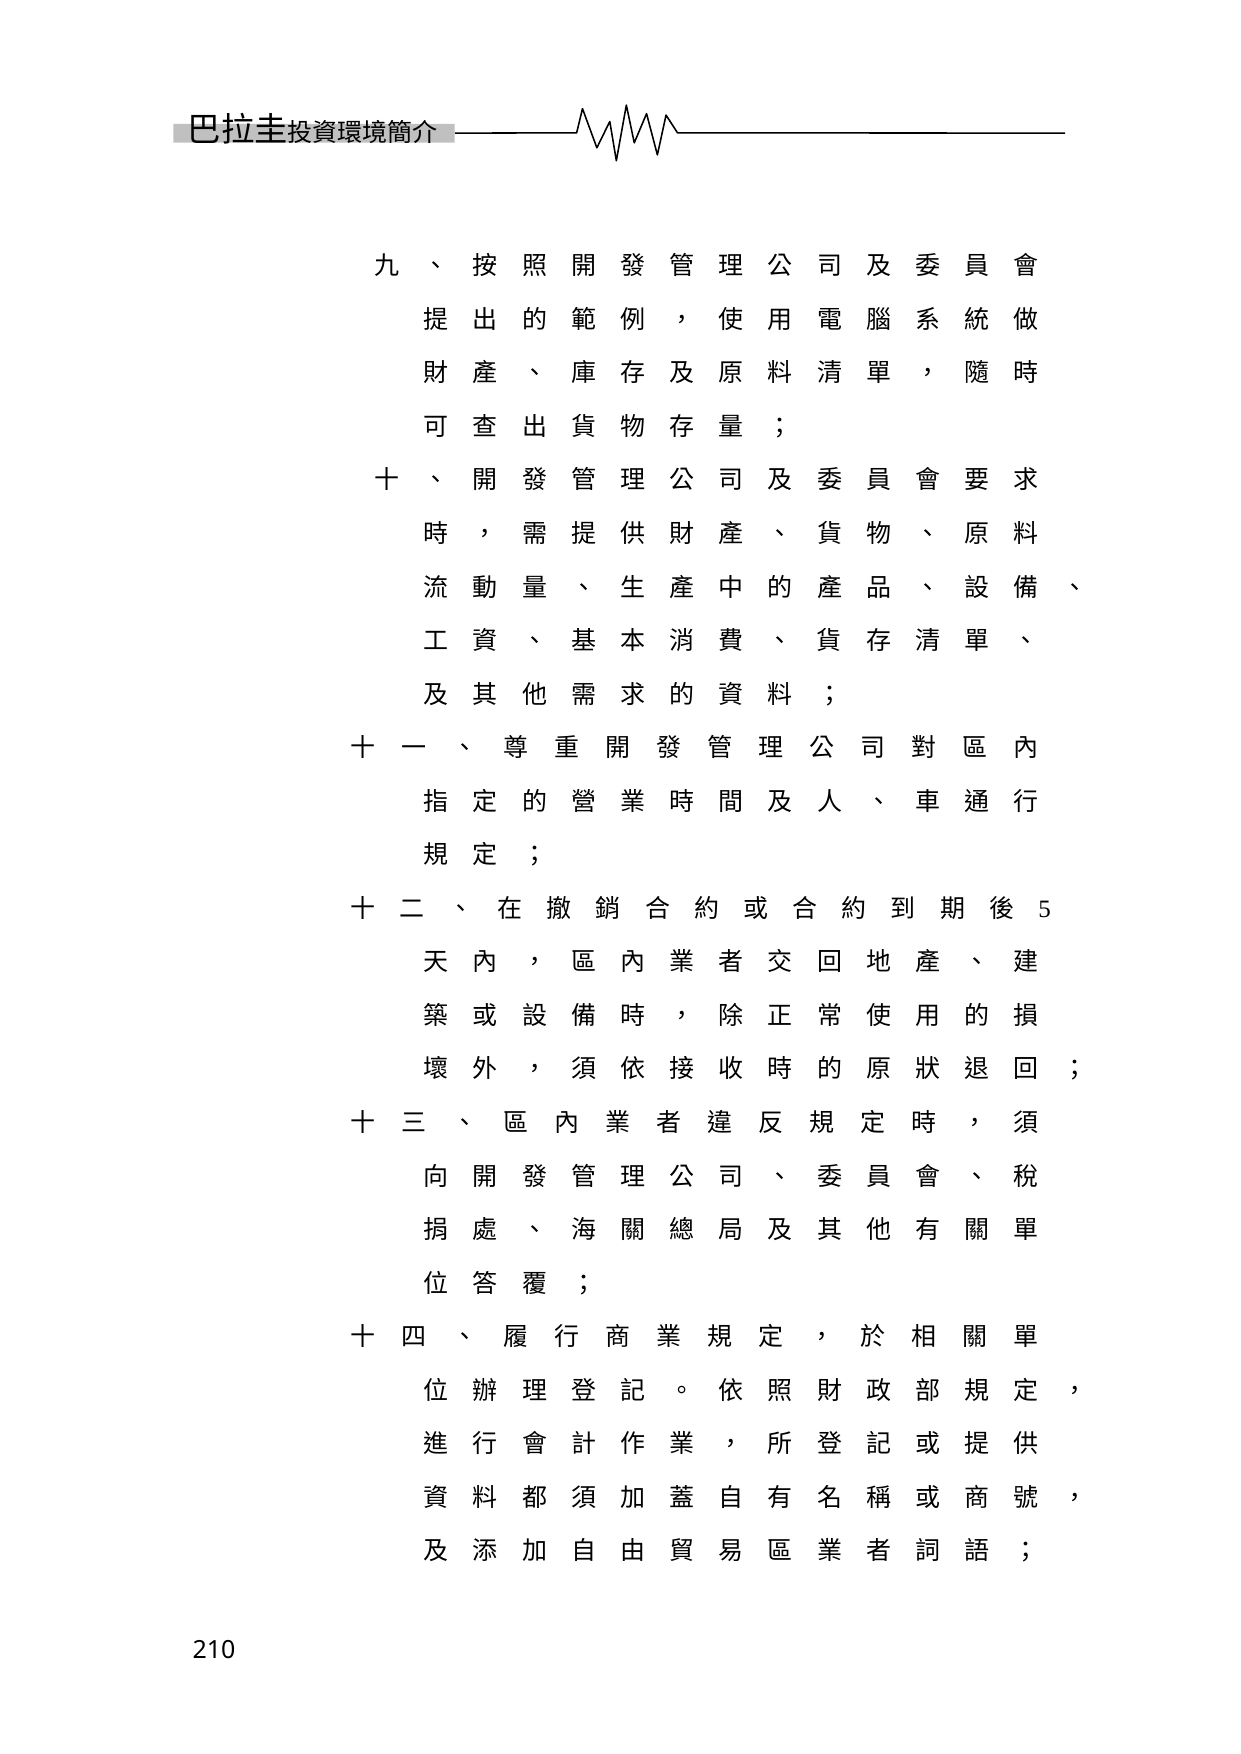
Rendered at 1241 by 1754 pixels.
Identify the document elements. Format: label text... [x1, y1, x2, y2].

text 十一、尊重開發管理公司對區內指定的營業時間及人、車通行規定； [325, 719, 1063, 880]
text 十、開發管理公司及委員會要求時，需提供財產、貨物、原料流動量、生產中的產品、設備、工資、基本消費、貨存清單、及其他需求的資料； [350, 451, 1063, 719]
text 十三、區內業者違反規定時，須向開發管理公司、委員會、稅捐處、海關總局及其他有關單位答覆； [325, 1094, 1063, 1308]
text 十二、在撤銷合約或合約到期後5天內，區內業者交回地產、建築或設備時，除正常使用的損壞外，須依接收時的原狀退回； [325, 880, 1063, 1094]
text 九、按照開發管理公司及委員會提出的範例，使用電腦系統做財產、庫存及原料清單，隨時可查出貨物存量； [350, 237, 1063, 451]
text 十四、履行商業規定，於相關單位辦理登記。依照財政部規定，進行會計作業，所登記或提供資料都須加蓋自有名稱或商號，及添加自由貿易區業者詞語； [325, 1308, 1063, 1576]
